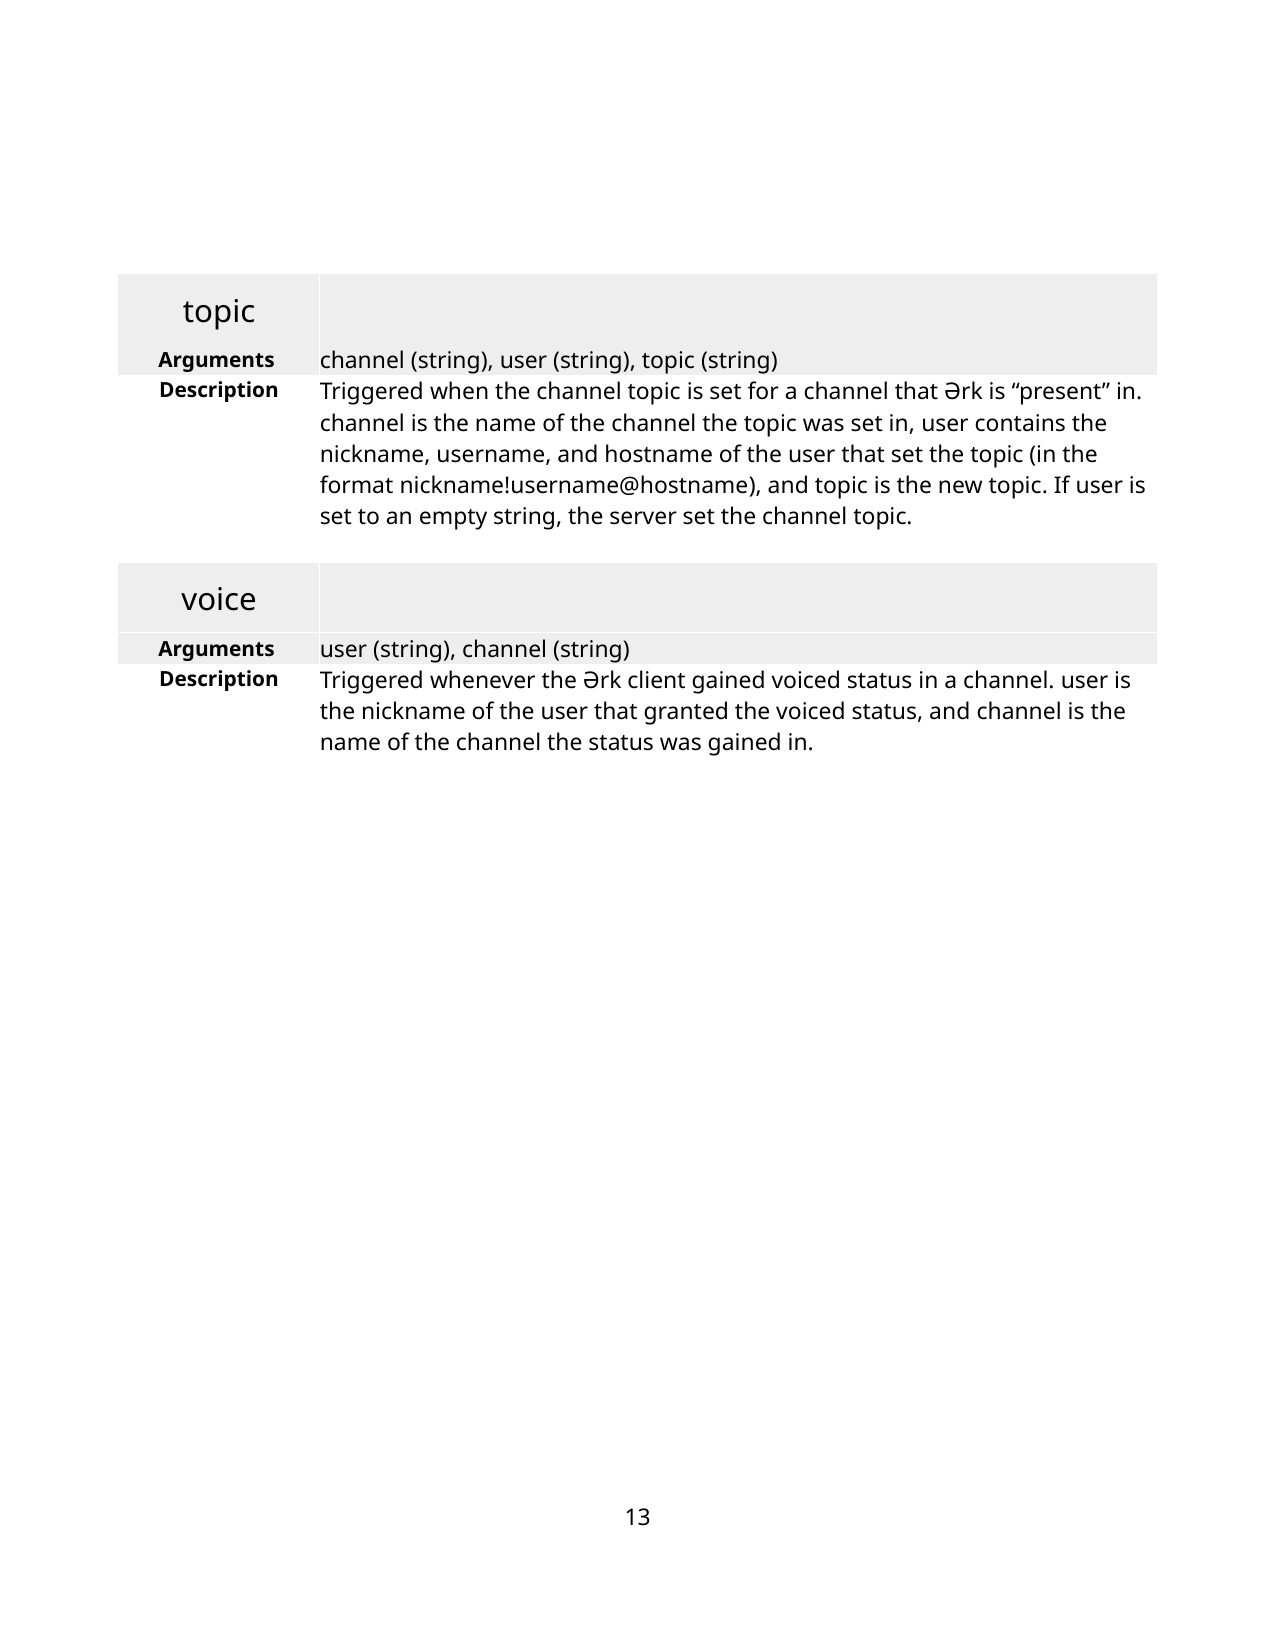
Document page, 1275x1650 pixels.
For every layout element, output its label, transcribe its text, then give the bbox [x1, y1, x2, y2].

table_cell Description [118, 375, 319, 532]
table_cell Triggered when the channel topic is set for a channel that Ərk is “present” in. channel is the name of the channel the topic was set in, user contains the nickname, username, and hostname of the user that set the topic (in the format nickname!username@hostname), and topic is the new topic. If user is set to an empty string, the server set the channel topic. [320, 375, 1157, 532]
table_header voice [118, 563, 319, 632]
table_header topic [118, 274, 319, 344]
table_cell Arguments [118, 344, 319, 375]
table_header [320, 274, 1157, 344]
table_cell user (string), channel (string) [320, 633, 1157, 664]
table_cell Triggered whenever the Ərk client gained voiced status in a channel. user is the nickname of the user that granted the voiced status, and channel is the name of the channel the status was gained in. [320, 664, 1157, 757]
table_cell Arguments [118, 633, 319, 664]
table_header [320, 563, 1157, 632]
table_cell Description [118, 664, 319, 757]
table_cell channel (string), user (string), topic (string) [320, 344, 1157, 375]
